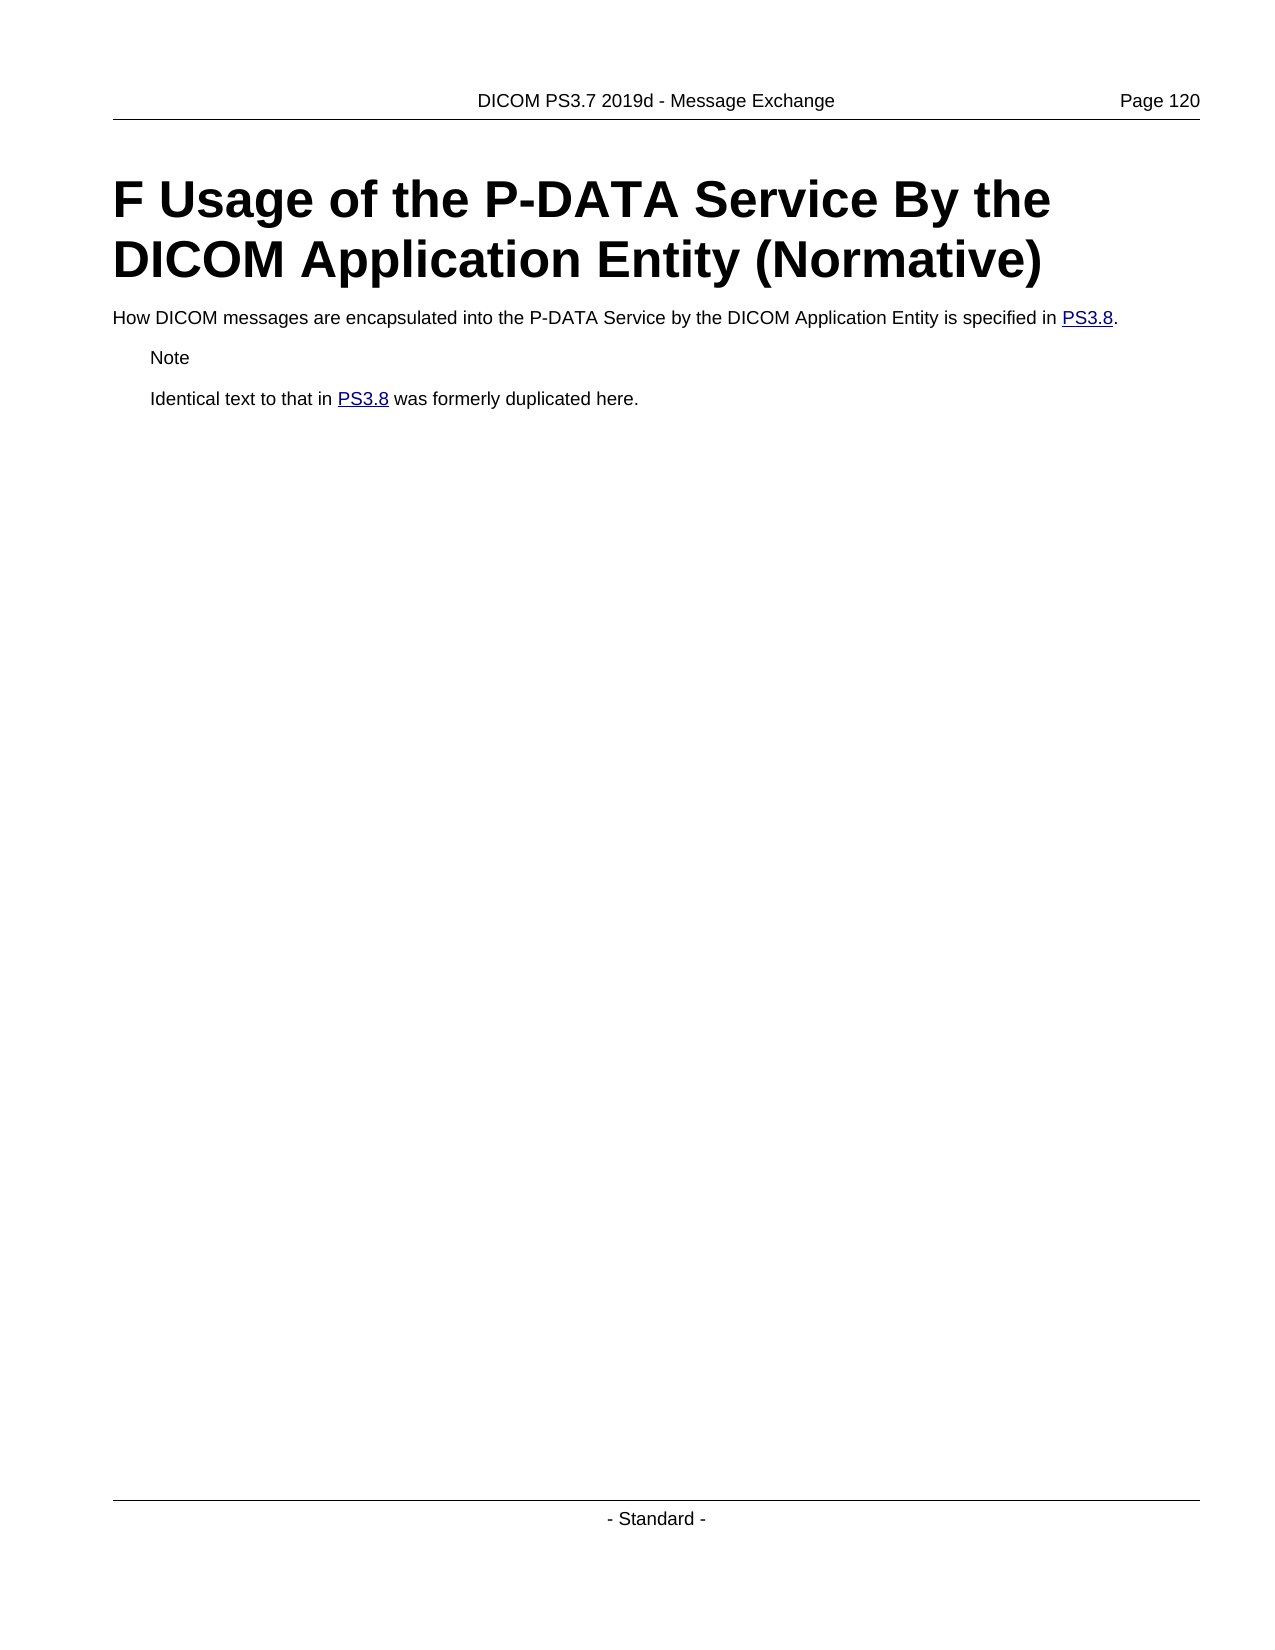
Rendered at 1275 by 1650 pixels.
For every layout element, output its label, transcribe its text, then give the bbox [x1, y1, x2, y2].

text Identical text to that in PS3.8 was formerly duplicated here. [150, 387, 1162, 409]
text How DICOM messages are encapsulated into the P-DATA Service by the DICOM Application Entity is specified in PS3.8. [112, 307, 1200, 328]
text Note [150, 347, 1162, 368]
text F Usage of the P-DATA Service By the DICOM Application Entity (Normative) [112, 169, 1200, 288]
